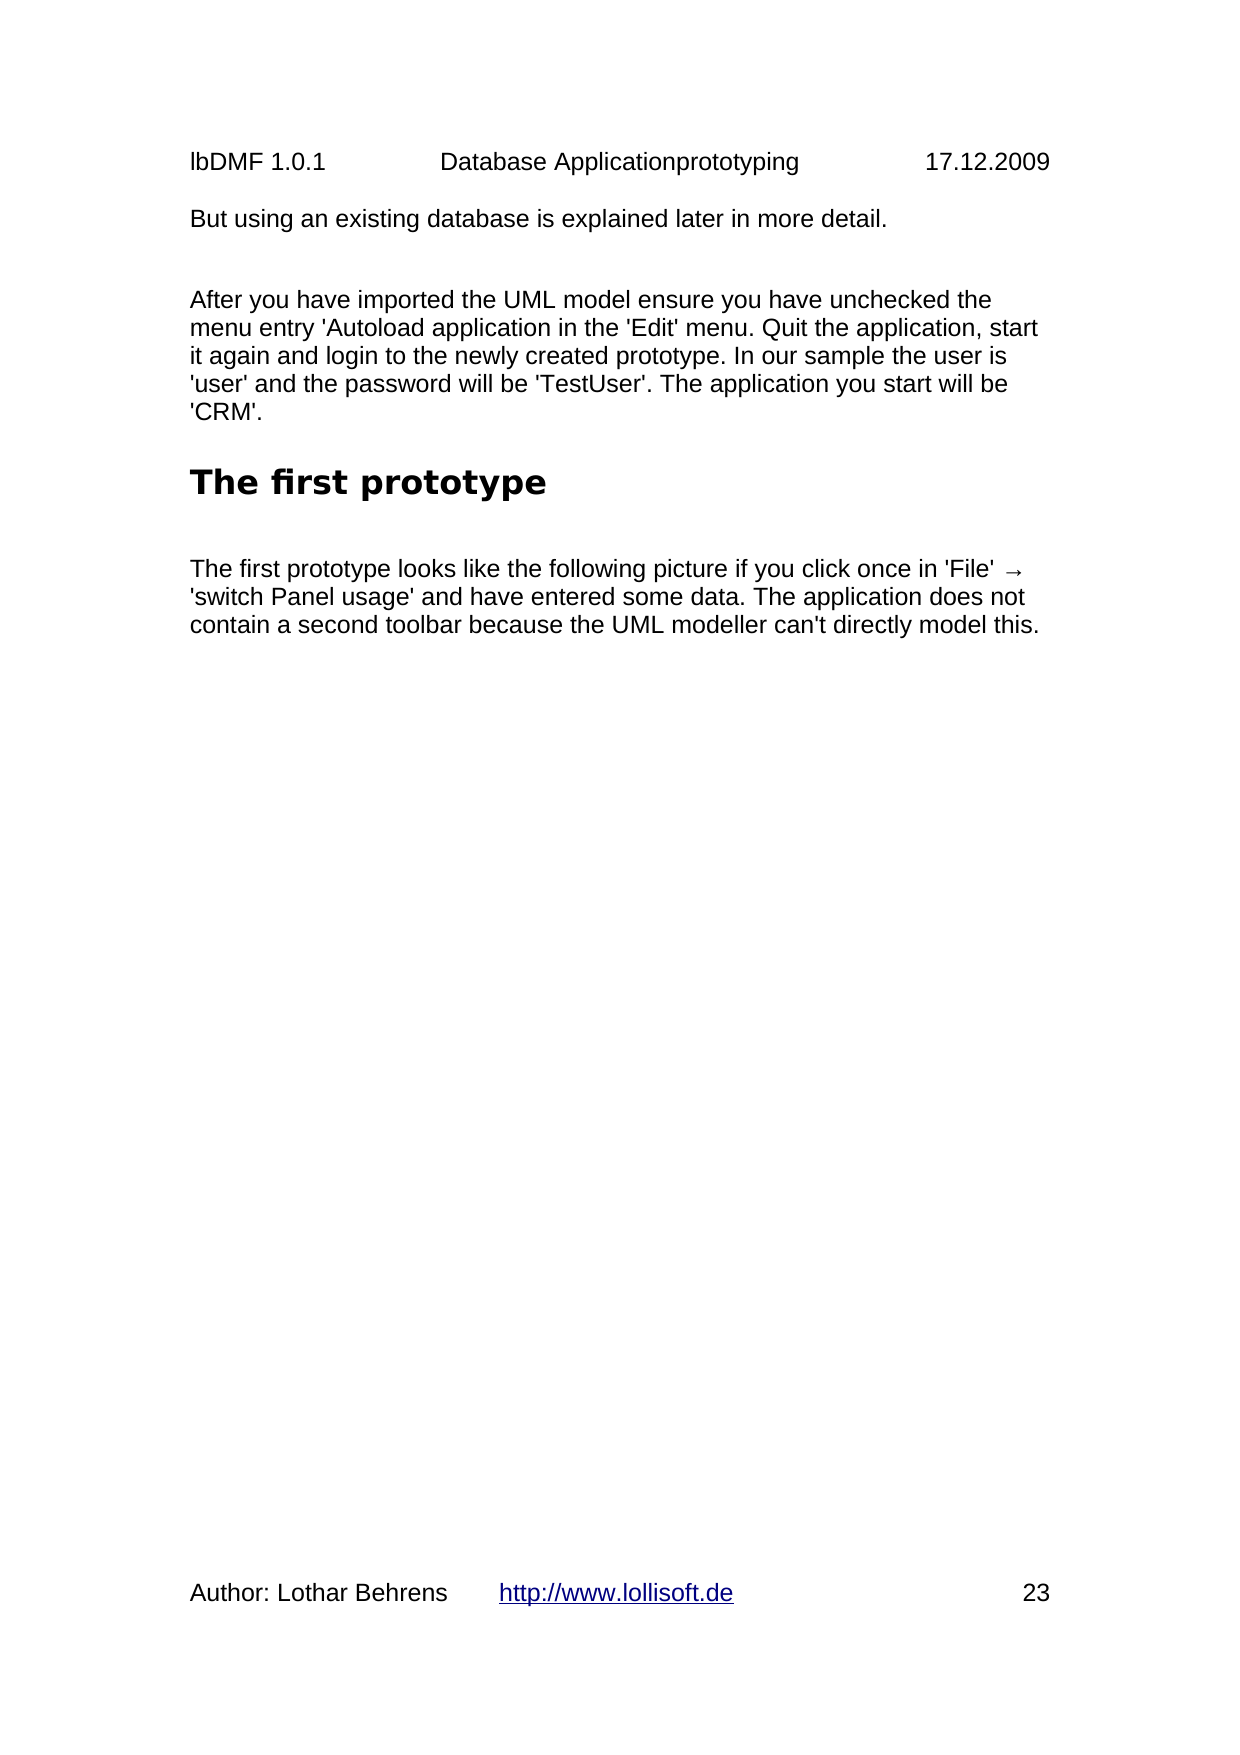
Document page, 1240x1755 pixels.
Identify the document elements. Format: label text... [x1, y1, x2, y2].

text The first prototype looks like the following picture if you click once in 'File' → 'switch Panel usage' and have entered some data. The application does not contain a second toolbar because the UML modeller can't directly model this. [189, 555, 1050, 639]
text After you have imported the UML model ensure you have unchecked the menu entry 'Autoload application in the 'Edit' menu. Quit the application, start it again and login to the newly created prototype. In our sample the user is 'user' and the password will be 'TestUser'. The application you start will be 'CRM'. [189, 286, 1050, 426]
text But using an existing database is explained later in more detail. [189, 205, 1050, 233]
subtitle The first prototype [189, 463, 1050, 502]
